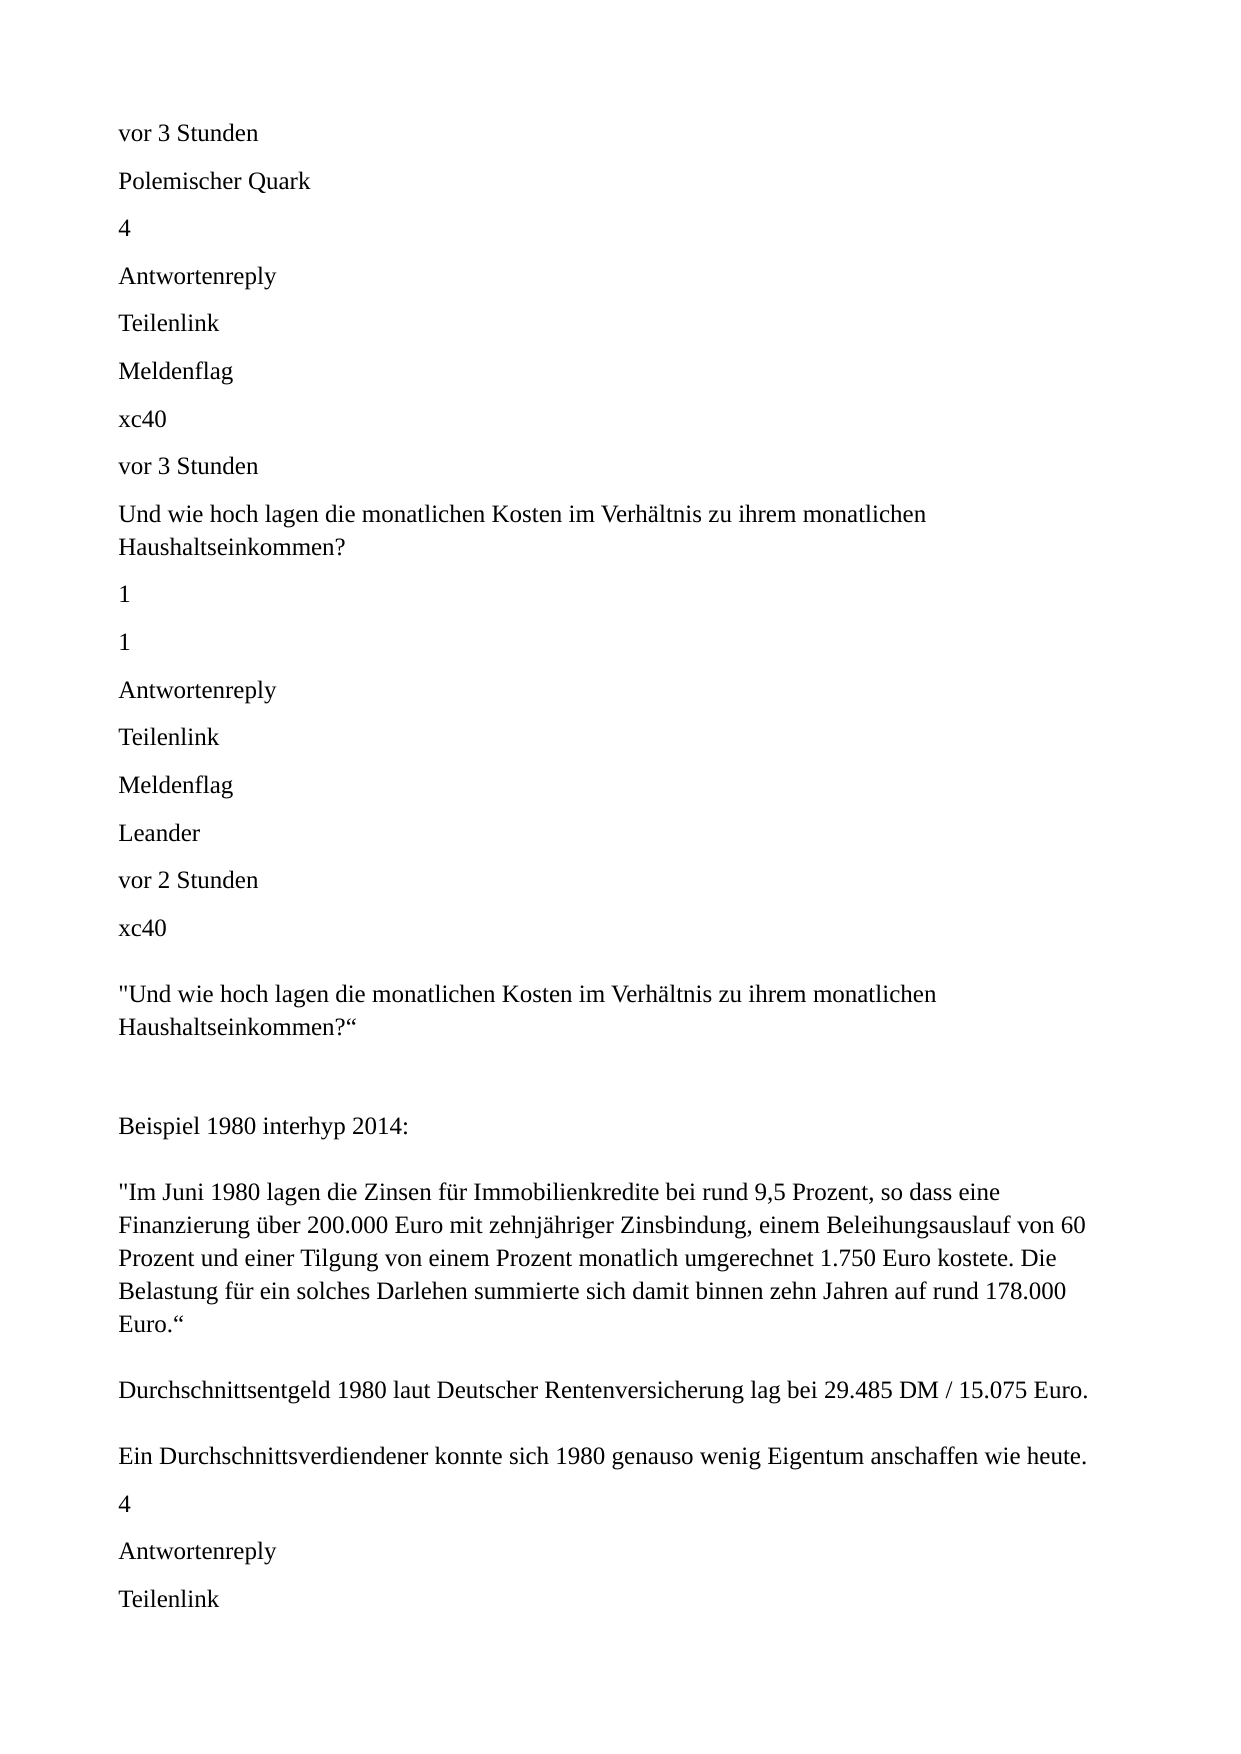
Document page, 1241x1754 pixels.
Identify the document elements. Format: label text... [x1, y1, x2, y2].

text Polemischer Quark [118, 166, 1122, 194]
text Teilenlink [118, 722, 1122, 751]
text Antwortenreply [118, 675, 1122, 703]
text Meldenflag [118, 356, 1122, 385]
text Leander [118, 818, 1122, 846]
text Antwortenreply [118, 261, 1122, 290]
text Teilenlink [118, 1584, 1122, 1613]
text xc40 [118, 404, 1122, 432]
text 4 [118, 1489, 1122, 1517]
text vor 3 Stunden [118, 118, 1122, 147]
text xc40 "Und wie hoch lagen die monatlichen Kosten im Verhältnis zu ihrem monatlichen Haushaltseinkommen?“ Beispiel 1980 interhyp 2014: "Im Juni 1980 lagen die Zinsen für Immobilienkredite bei rund 9,5 Prozent, so dass eine Finanzierung über 200.000 Euro mit zehnjähriger Zinsbindung, einem Beleihungsauslauf von 60 Prozent und einer Tilgung von einem Prozent monatlich umgerechnet 1.750 Euro kostete. Die Belastung für ein solches Darlehen summierte sich damit binnen zehn Jahren auf rund 178.000 Euro.“ Durchschnittsentgeld 1980 laut Deutscher Rentenversicherung lag bei 29.485 DM / 15.075 Euro. Ein Durchschnittsverdiendener konnte sich 1980 genauso wenig Eigentum anschaffen wie heute. [118, 913, 1122, 1470]
text 1 [118, 579, 1122, 608]
text 4 [118, 213, 1122, 242]
text vor 2 Stunden [118, 865, 1122, 894]
text Und wie hoch lagen die monatlichen Kosten im Verhältnis zu ihrem monatlichen Haushaltseinkommen? [118, 499, 1122, 561]
text Teilenlink [118, 308, 1122, 337]
text 1 [118, 627, 1122, 656]
text Meldenflag [118, 770, 1122, 799]
text vor 3 Stunden [118, 451, 1122, 480]
text Antwortenreply [118, 1536, 1122, 1565]
